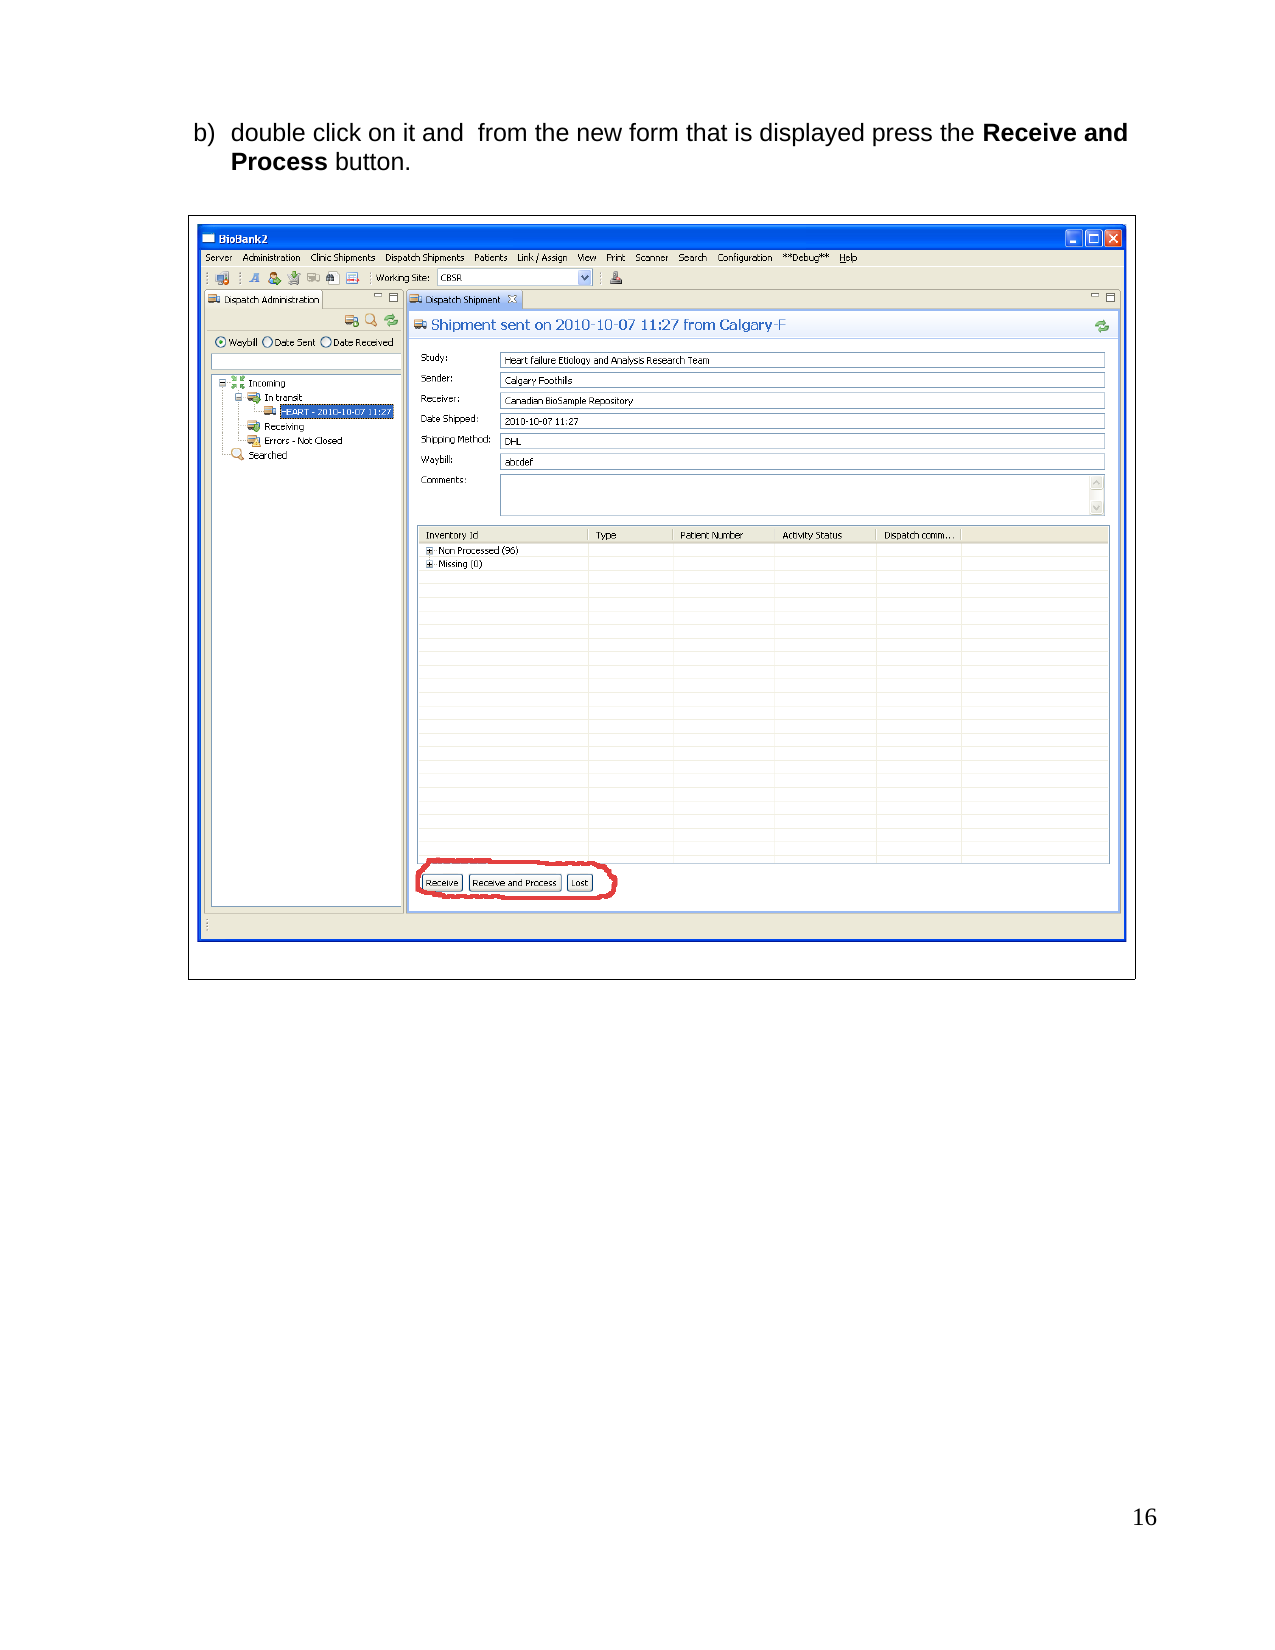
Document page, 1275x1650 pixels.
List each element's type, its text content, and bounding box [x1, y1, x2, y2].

picture [197, 224, 1127, 942]
list double click on it and from the new form that is displayed press the Receive and Process button. [193, 118, 1157, 176]
list [189, 216, 1135, 979]
